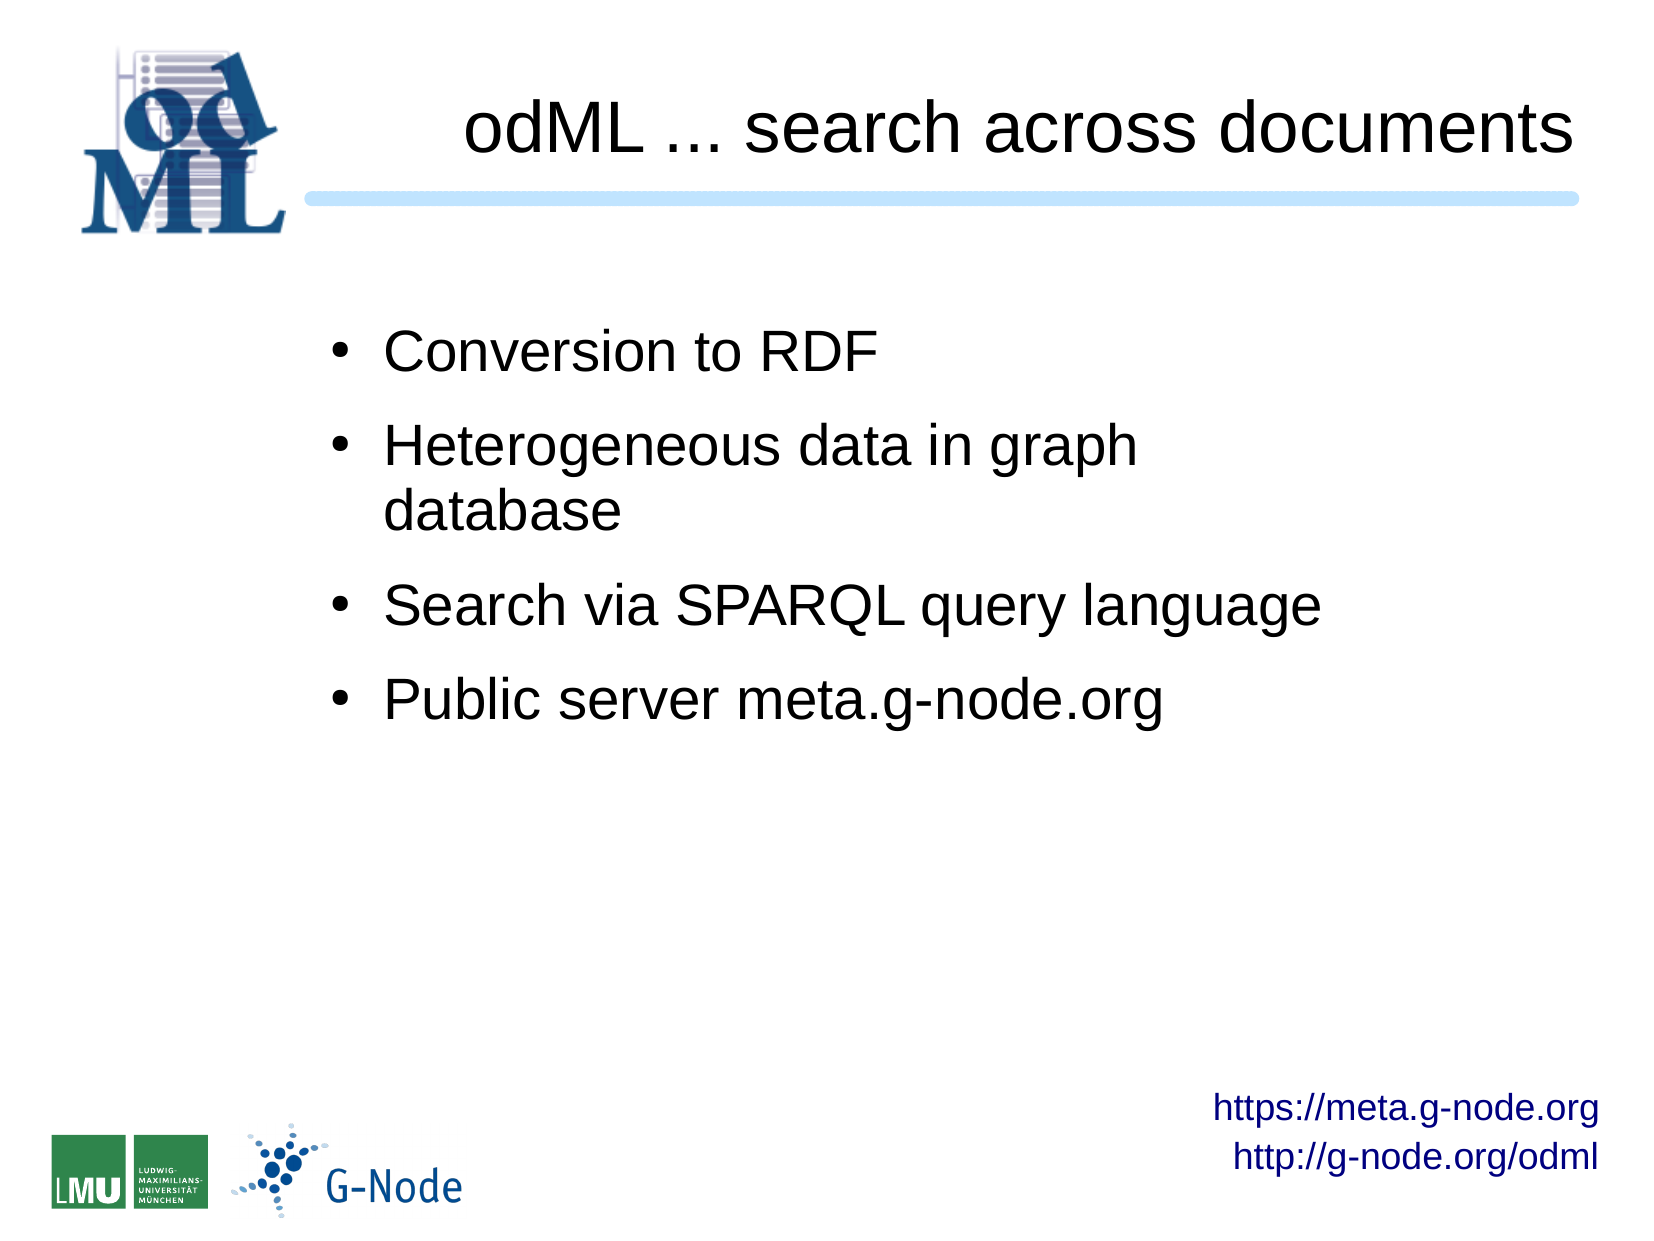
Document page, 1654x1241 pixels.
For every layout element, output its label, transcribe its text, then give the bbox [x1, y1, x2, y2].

text_box http://g-node.org/odml [1218, 1128, 1624, 1189]
picture [81, 45, 286, 236]
text_box odML ... search across documents [87, 30, 1576, 226]
list Conversion to RDF Heterogeneous data in graph database Search via SPARQL query language Public server meta.g-node.org [312, 318, 1396, 526]
text_box https://meta.g-node.org [1198, 1079, 1622, 1140]
picture [230, 1123, 467, 1219]
